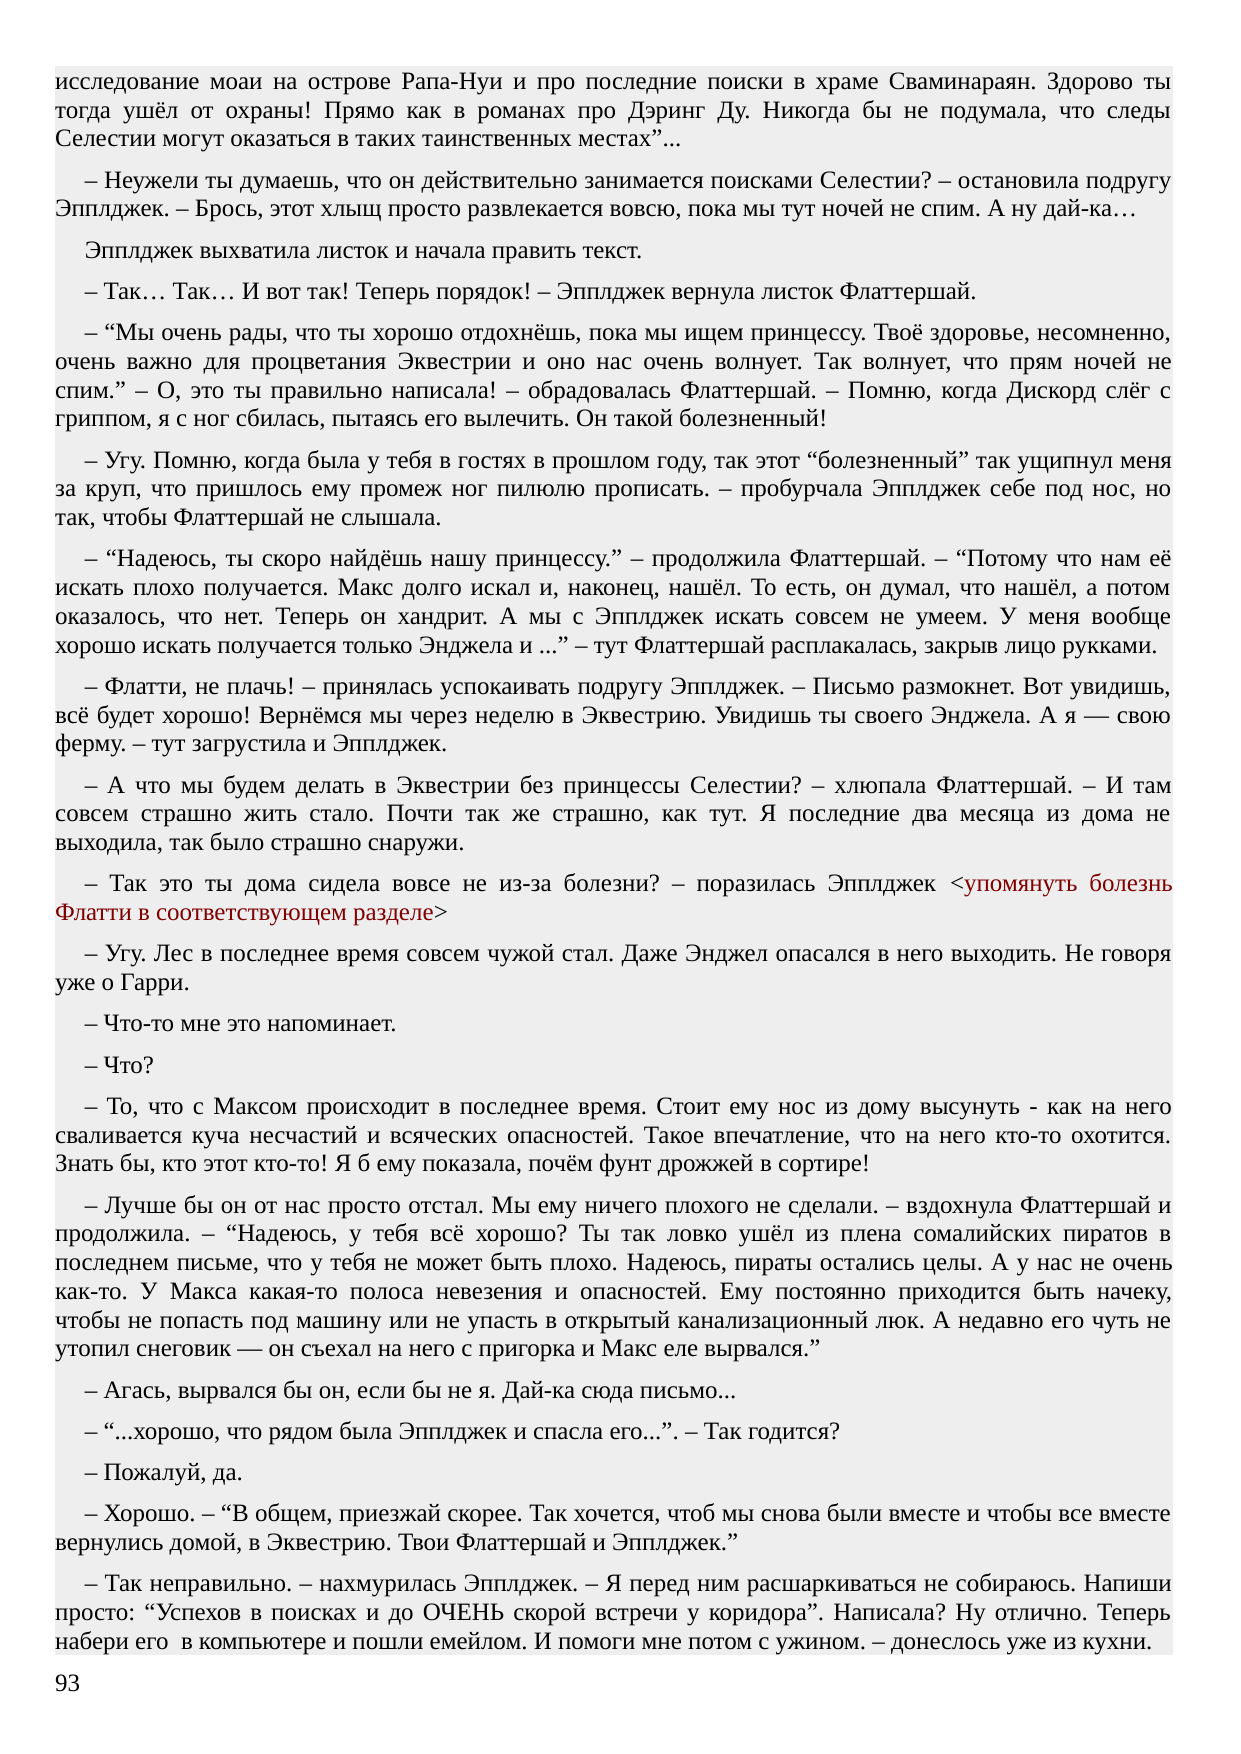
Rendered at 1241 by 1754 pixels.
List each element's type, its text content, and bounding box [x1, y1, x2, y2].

text – Флатти, не плачь! – принялась успокаивать подругу Эпплджек. – Письмо размокнет. Вот увидишь, всё будет хорошо! Вернёмся мы через неделю в Эквестрию. Увидишь ты своего Энджела. А я — свою ферму. – тут загрустила и Эпплджек. [55, 671, 1173, 757]
text – Так… Так… И вот так! Теперь порядок! – Эпплджек вернула листок Флаттершай. [55, 276, 1173, 305]
text – “Надеюсь, ты скоро найдёшь нашу принцессу.” – продолжила Флаттершай. – “Потому что нам её искать плохо получается. Макс долго искал и, наконец, нашёл. То есть, он думал, что нашёл, а потом оказалось, что нет. Теперь он хандрит. А мы с Эпплджек искать совсем не умеем. У меня вообще хорошо искать получается только Энджела и ...” – тут Флаттершай расплакалась, закрыв лицо рукками. [55, 543, 1173, 658]
text – “...хорошо, что рядом была Эпплджек и спасла его...”. – Так годится? [55, 1416, 1173, 1445]
text исследование моаи на острове Рапа-Нуи и про последние поиски в храме Сваминараян. Здорово ты тогда ушёл от охраны! Прямо как в романах про Дэринг Ду. Никогда бы не подумала, что следы Селестии могут оказаться в таких таинственных местах”... [55, 66, 1173, 152]
text – Агась, вырвался бы он, если бы не я. Дай-ка сюда письмо... [55, 1375, 1173, 1403]
text – Угу. Помню, когда была у тебя в гостях в прошлом году, так этот “болезненный” так ущипнул меня за круп, что пришлось ему промеж ног пилюлю прописать. – пробурчала Эпплджек себе под нос, но так, чтобы Флаттершай не слышала. [55, 445, 1173, 531]
text – “Мы очень рады, что ты хорошо отдохнёшь, пока мы ищем принцессу. Твоё здоровье, несомненно, очень важно для процветания Эквестрии и оно нас очень волнует. Так волнует, что прям ночей не спим.” – О, это ты правильно написала! – обрадовалась Флаттершай. – Помню, когда Дискорд слёг с гриппом, я с ног сбилась, пытаясь его вылечить. Он такой болезненный! [55, 317, 1173, 432]
text – Неужели ты думаешь, что он действительно занимается поисками Селестии? – остановила подругу Эпплджек. – Брось, этот хлыщ просто развлекается вовсю, пока мы тут ночей не спим. А ну дай-ка… [55, 165, 1173, 222]
text – Так неправильно. – нахмурилась Эпплджек. – Я перед ним расшаркиваться не собираюсь. Напиши просто: “Успехов в поисках и до ОЧЕНЬ скорой встречи у коридора”. Написала? Ну отлично. Теперь набери его в компьютере и пошли емейлом. И помоги мне потом с ужином. – донеслось уже из кухни. [55, 1568, 1173, 1655]
text – Что-то мне это напоминает. [55, 1008, 1173, 1037]
text – Хорошо. – “В общем, приезжай скорее. Так хочется, чтоб мы снова были вместе и чтобы все вместе вернулись домой, в Эквестрию. Твои Флаттершай и Эпплджек.” [55, 1498, 1173, 1556]
text Эпплджек выхватила листок и начала править текст. [55, 235, 1173, 263]
text – Угу. Лес в последнее время совсем чужой стал. Даже Энджел опасался в него выходить. Не говоря уже о Гарри. [55, 938, 1173, 996]
text – То, что с Максом происходит в последнее время. Стоит ему нос из дому высунуть - как на него сваливается куча несчастий и всяческих опасностей. Такое впечатление, что на него кто-то охотится. Знать бы, кто этот кто-то! Я б ему показала, почём фунт дрожжей в сортире! [55, 1091, 1173, 1177]
text – А что мы будем делать в Эквестрии без принцессы Селестии? – хлюпала Флаттершай. – И там совсем страшно жить стало. Почти так же страшно, как тут. Я последние два месяца из дома не выходила, так было страшно снаружи. [55, 770, 1173, 856]
text – Лучше бы он от нас просто отстал. Мы ему ничего плохого не сделали. – вздохнула Флаттершай и продолжила. – “Надеюсь, у тебя всё хорошо? Ты так ловко ушёл из плена сомалийских пиратов в последнем письме, что у тебя не может быть плохо. Надеюсь, пираты остались целы. А у нас не очень как-то. У Макса какая-то полоса невезения и опасностей. Ему постоянно приходится быть начеку, чтобы не попасть под машину или не упасть в открытый канализационный люк. А недавно его чуть не утопил снеговик — он съехал на него с пригорка и Макс еле вырвался.” [55, 1190, 1173, 1362]
text – Так это ты дома сидела вовсе не из-за болезни? – поразилась Эпплджек <упомянуть болезнь Флатти в соответствующем разделе> [55, 868, 1173, 926]
text – Что? [55, 1050, 1173, 1078]
text – Пожалуй, да. [55, 1457, 1173, 1486]
